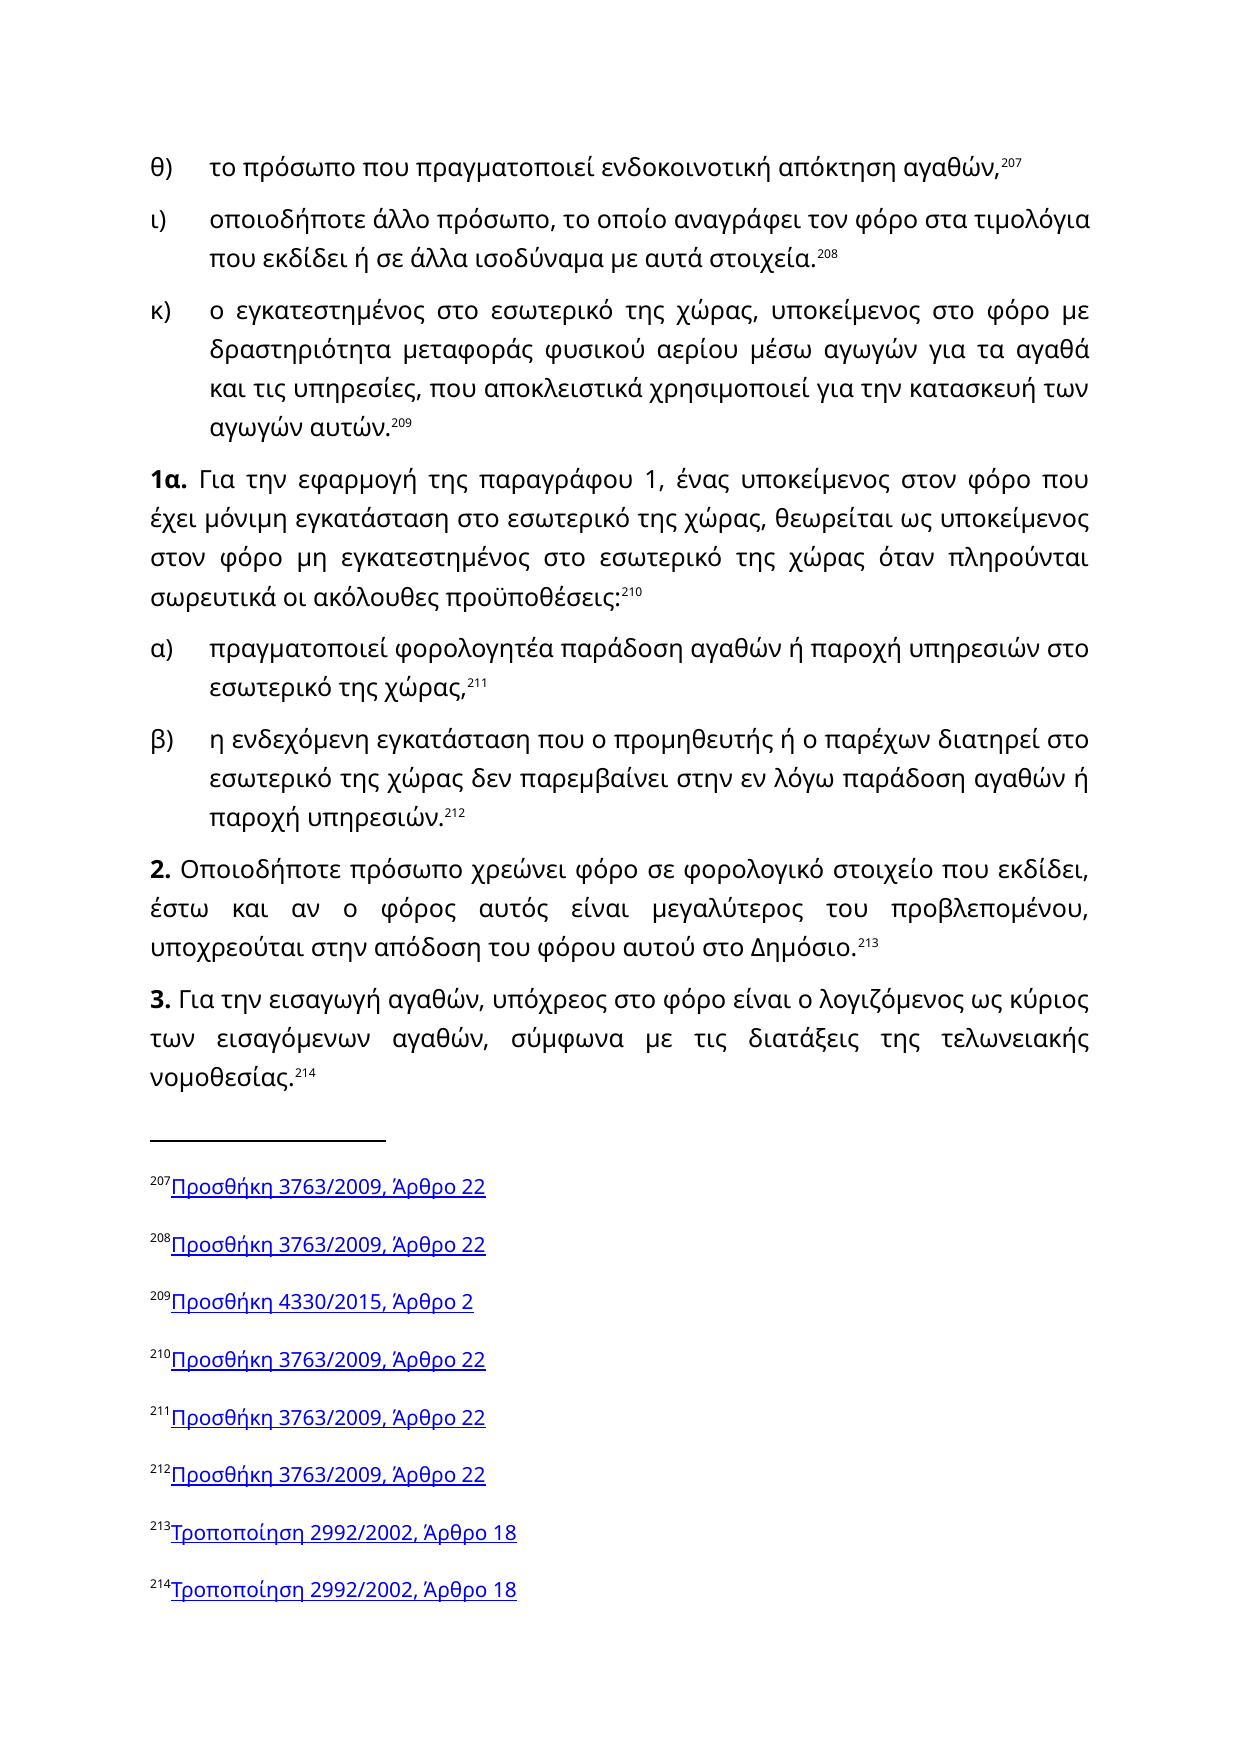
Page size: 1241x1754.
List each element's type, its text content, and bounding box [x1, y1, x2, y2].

text Προσθήκη 3763/2009, Άρθρο 22 [150, 1230, 1090, 1258]
text Προσθήκη 3763/2009, Άρθρο 22 [150, 1460, 1090, 1489]
text Προσθήκη 3763/2009, Άρθρο 22 [150, 1403, 1090, 1431]
list α) πραγματοποιεί φορολογητέα παράδοση αγαθών ή παροχή υπηρεσιών στο εσωτερικό της χώρας, [150, 631, 1090, 704]
list κ) ο εγκατεστημένος στο εσωτερικό της χώρας, υποκείμενος στο φόρο με δραστηριότητα μεταφοράς φυσικού αερίου μέσω αγωγών για τα αγαθά και τις υπηρεσίες, που αποκλειστικά χρησιμοποιεί για την κατασκευή των αγωγών αυτών. [150, 292, 1090, 444]
text Προσθήκη 3763/2009, Άρθρο 22 [150, 1172, 1090, 1201]
text Προσθήκη 4330/2015, Άρθρο 2 [150, 1287, 1090, 1316]
list β) η ενδεχόμενη εγκατάσταση που ο προμηθευτής ή ο παρέχων διατηρεί στο εσωτερικό της χώρας δεν παρεμβαίνει στην εν λόγω παράδοση αγαθών ή παροχή υπηρεσιών. [150, 722, 1090, 834]
text Τροποποίηση 2992/2002, Άρθρο 18 [150, 1518, 1090, 1546]
text 1α. Για την εφαρμογή της παραγράφου 1, ένας υποκείμενος στον φόρο που έχει μόνιμη εγκατάσταση στο εσωτερικό της χώρας, θεωρείται ως υποκείμενος στον φόρο μη εγκατεστημένος στο εσωτερικό της χώρας όταν πληρούνται σωρευτικά οι ακόλουθες προϋποθέσεις: [150, 462, 1090, 613]
text Προσθήκη 3763/2009, Άρθρο 22 [150, 1345, 1090, 1373]
text Τροποποίηση 2992/2002, Άρθρο 18 [150, 1576, 1090, 1604]
list ι) οποιοδήποτε άλλο πρόσωπο, το οποίο αναγρά­φει τον φόρο στα τιμολόγια που εκδίδει ή σε άλλα ισοδύναμα με αυτά στοιχεία. [150, 202, 1090, 275]
text 2. Οποιοδήποτε πρόσωπο χρεώνει φόρο σε φορολογικό στοιχείο που εκδίδει, έστω και αν ο φόρος αυτός είναι μεγαλύτερος του προβλεπομένου, υποχρεούται στην απόδοση του φόρου αυτού στο Δημόσιο. [150, 852, 1090, 964]
list θ) το πρόσωπο που πραγματοποιεί ενδοκοινοτική απόκτηση αγαθών, [150, 150, 1090, 184]
text 3. Για την εισαγωγή αγαθών, υπόχρεος στο φόρο είναι ο λογιζόμενος ως κύριος των εισαγόμενων αγαθών, σύμφωνα με τις διατάξεις της τελωνειακής νομοθεσίας. [150, 982, 1090, 1094]
